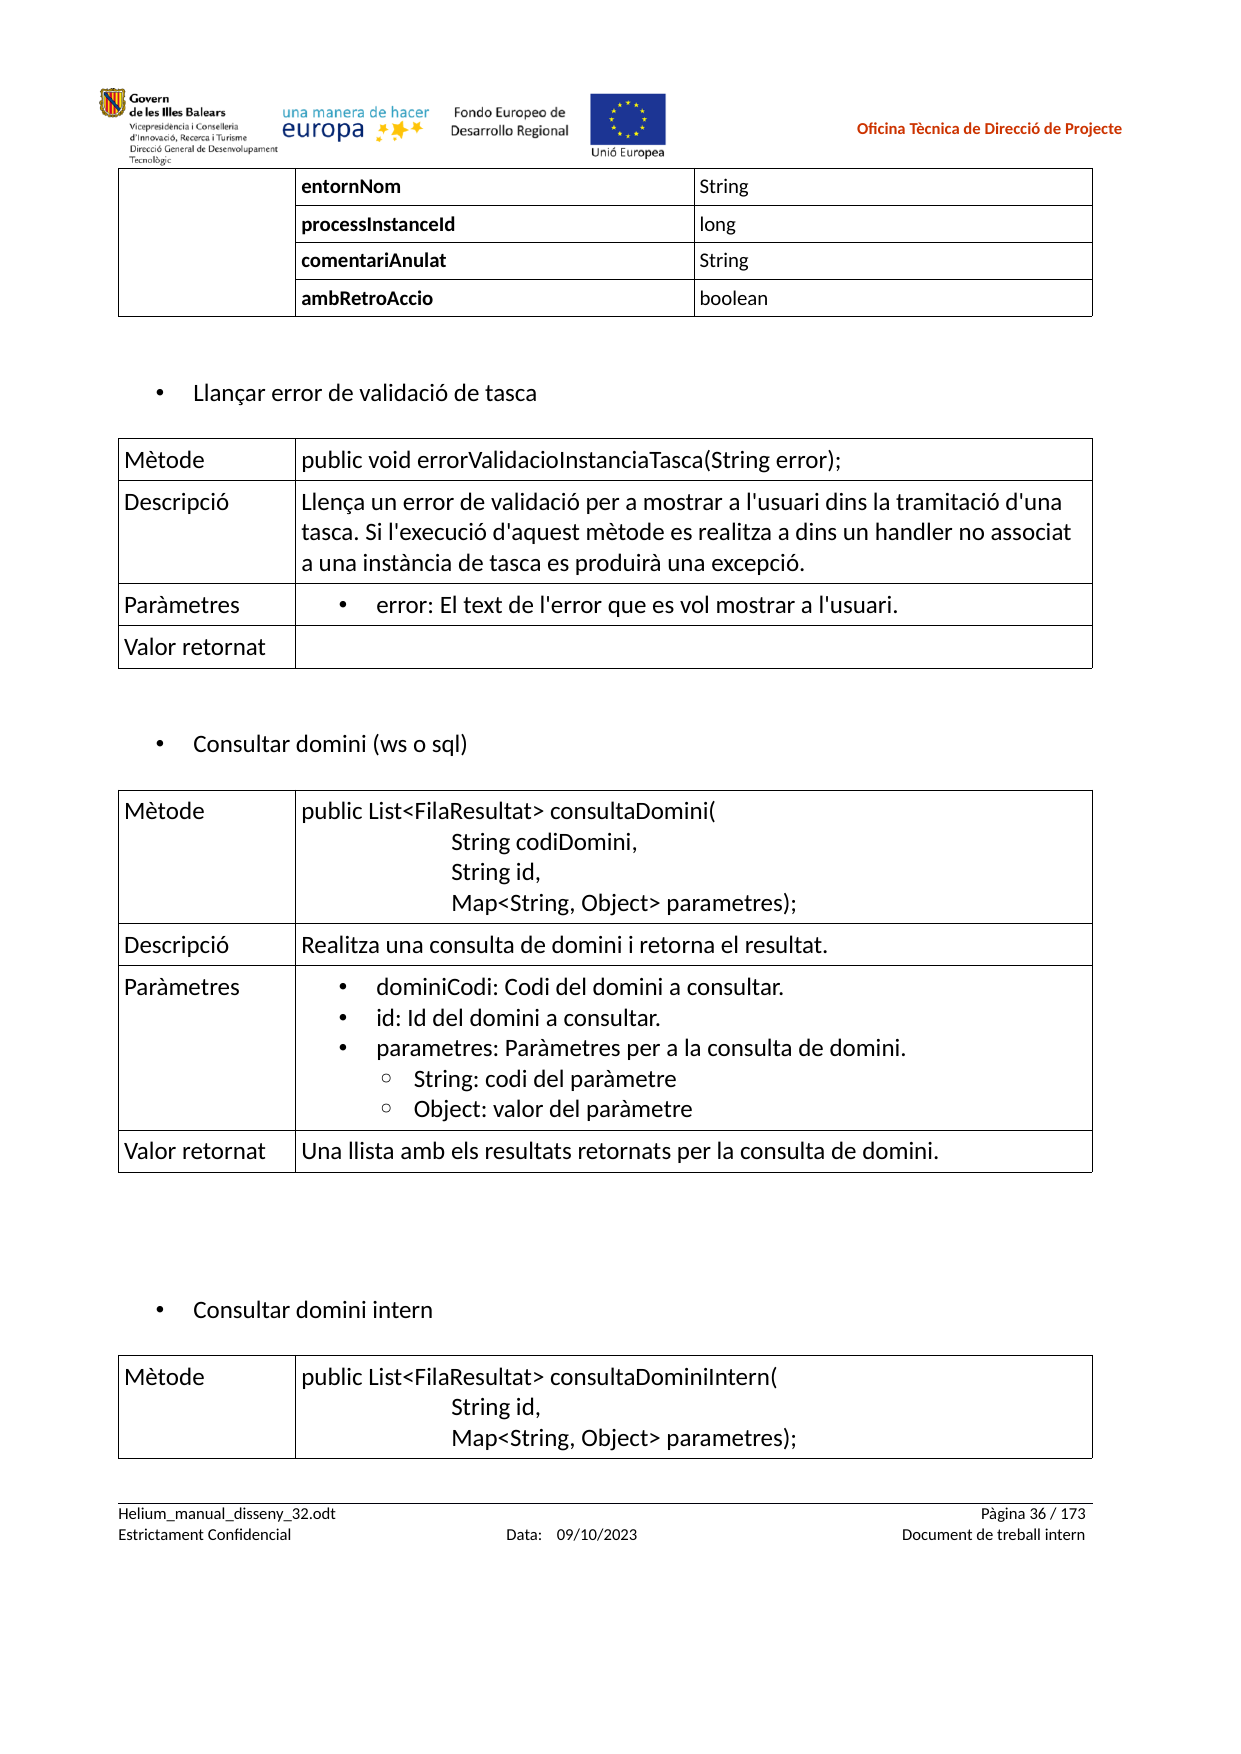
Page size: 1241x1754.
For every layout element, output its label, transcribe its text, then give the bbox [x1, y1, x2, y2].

table_header Mètode [119, 791, 295, 923]
table_cell Paràmetres [119, 584, 295, 625]
table_cell Realitza una consulta de domini i retorna el resultat. [296, 924, 1092, 965]
table_cell boolean [695, 280, 1092, 316]
table_header public List<FilaResultat> consultaDomini( String codiDomini, String id, Map<String, Object> parametres); [296, 791, 1092, 923]
table_cell ambRetroAccio [296, 280, 694, 316]
table_cell entornNom [296, 169, 694, 205]
table_cell Valor retornat [119, 626, 295, 667]
list Consultar domini intern [156, 1294, 1122, 1324]
table_cell Una llista amb els resultats retornats per la consulta de domini. [296, 1131, 1092, 1172]
list Consultar domini (ws o sql) [156, 728, 1122, 759]
table_cell long [695, 206, 1092, 242]
table_header public List<FilaResultat> consultaDominiIntern( String id, Map<String, Object> parametres); [296, 1356, 1092, 1458]
table_cell dominiCodi: Codi del domini a consultar. id: Id del domini a consultar. parametres: Paràmetres per a la consulta de domini. String: codi del paràmetre Object: valor del paràmetre [296, 966, 1092, 1129]
table_header Mètode [119, 1356, 295, 1458]
table_cell String [695, 169, 1092, 205]
table_cell Llença un error de validació per a mostrar a l'usuari dins la tramitació d'una tasca. Si l'execució d'aquest mètode es realitza a dins un handler no associat a una instància de tasca es produirà una excepció. [296, 481, 1092, 583]
table_header public void errorValidacioInstanciaTasca(String error); [296, 439, 1092, 480]
table_cell Descripció [119, 924, 295, 965]
table_cell Valor retornat [119, 1131, 295, 1172]
table_cell String [695, 243, 1092, 279]
table_cell comentariAnulat [296, 243, 694, 279]
table_cell processInstanceId [296, 206, 694, 242]
picture [99, 87, 668, 166]
table_header Mètode [119, 439, 295, 480]
list Llançar error de validació de tasca [156, 377, 1122, 407]
table_cell Descripció [119, 481, 295, 583]
table_cell error: El text de l'error que es vol mostrar a l'usuari. [296, 584, 1092, 625]
table_cell Paràmetres [119, 966, 295, 1129]
table_cell [296, 626, 1092, 667]
